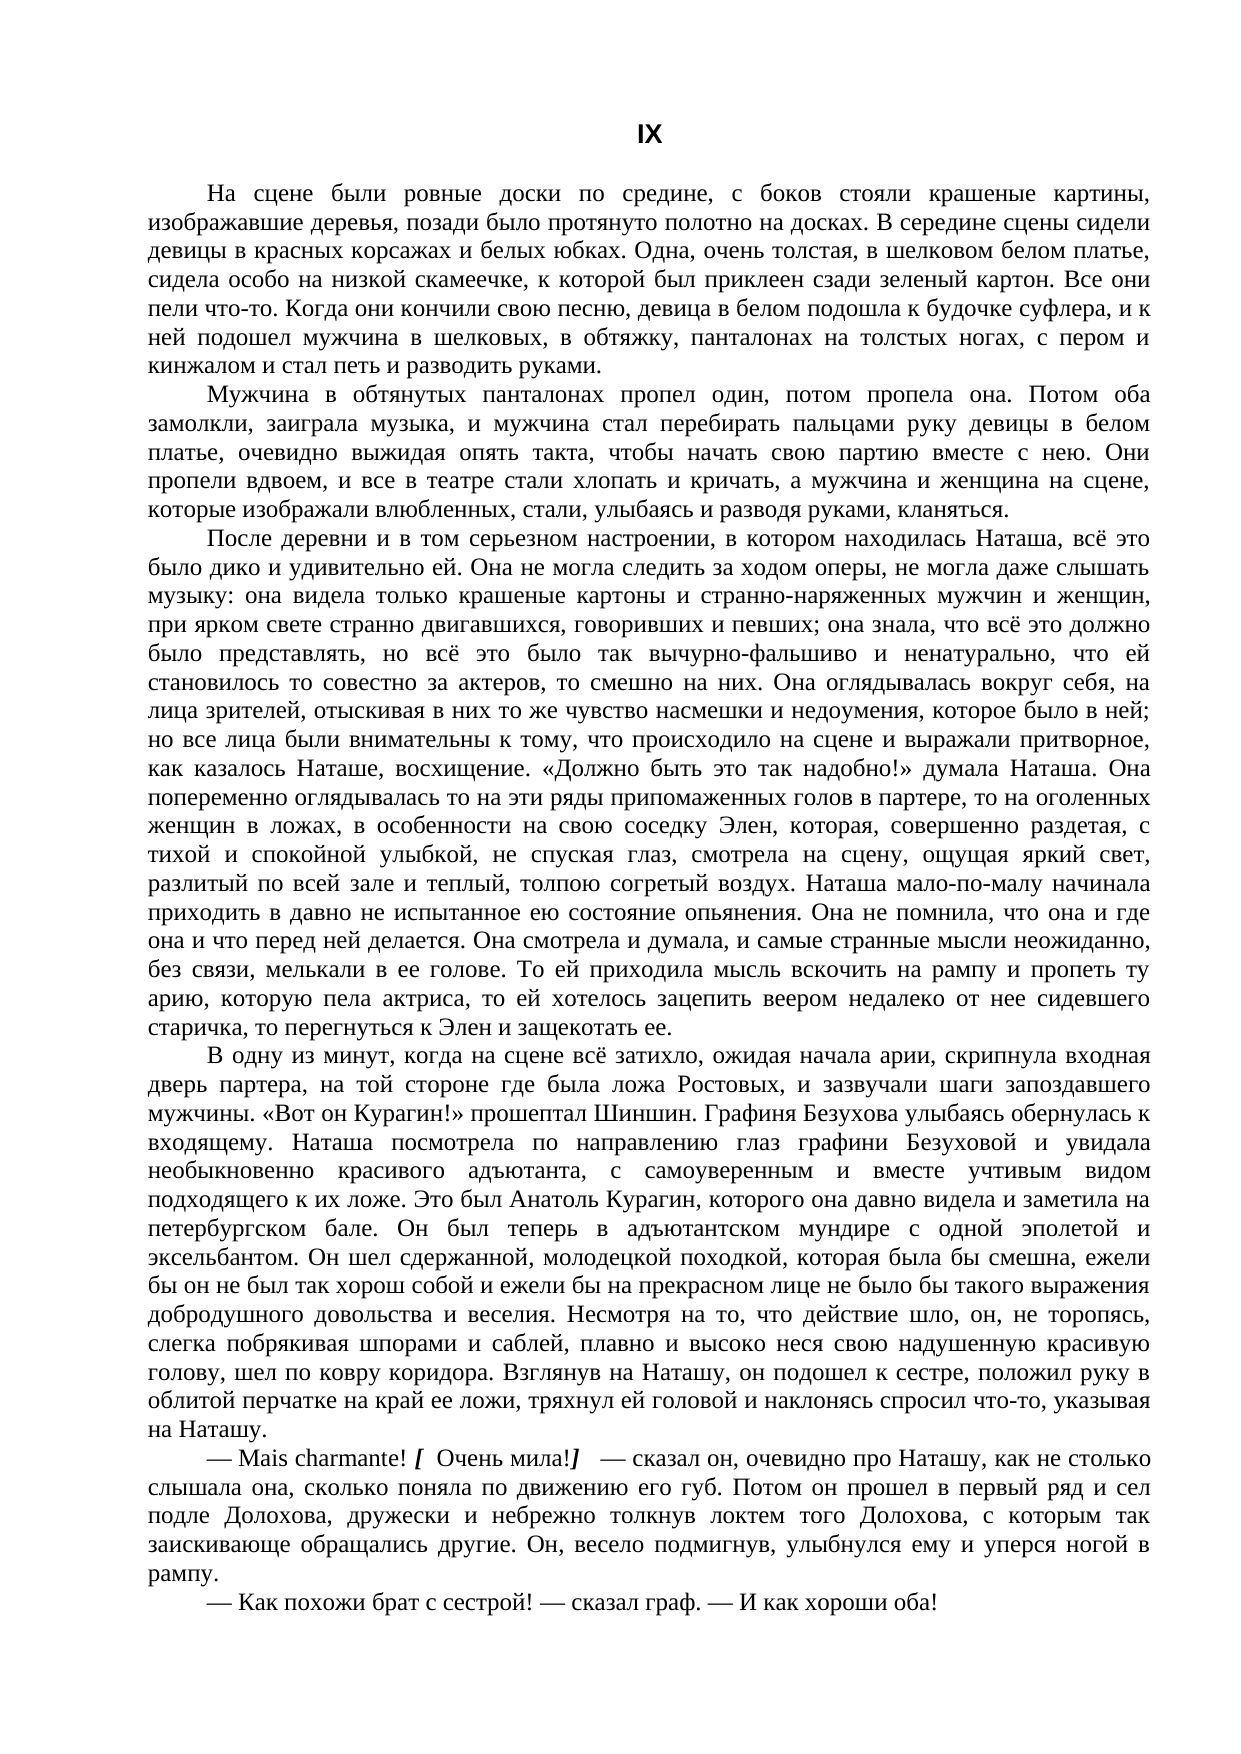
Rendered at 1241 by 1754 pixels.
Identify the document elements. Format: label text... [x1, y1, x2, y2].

text — Как похожи брат с сестрой! — сказал граф. — И как хороши оба! [148, 1587, 1152, 1616]
subtitle IX [148, 118, 1152, 149]
text Мужчина в обтянутых панталонах пропел один, потом пропела она. Потом оба замолкли, заиграла музыка, и мужчина стал перебирать пальцами руку девицы в белом платье, очевидно выжидая опять такта, чтобы начать свою партию вместе с нею. Они пропели вдвоем, и все в театре стали хлопать и кричать, а мужчина и женщина на сцене, которые изображали влюбленных, стали, улыбаясь и разводя руками, кланяться. [148, 379, 1152, 523]
text После деревни и в том серьезном настроении, в котором находилась Наташа, всё это было дико и удивительно ей. Она не могла следить за ходом оперы, не могла даже слышать музыку: она видела только крашеные картоны и странно-наряженных мужчин и женщин, при ярком свете странно двигавшихся, говоривших и певших; она знала, что всё это должно было представлять, но всё это было так вычурно-фальшиво и ненатурально, что ей становилось то совестно за актеров, то смешно на них. Она оглядывалась вокруг себя, на лица зрителей, отыскивая в них то же чувство насмешки и недоумения, которое было в ней; но все лица были внимательны к тому, что происходило на сцене и выражали притворное, как казалось Наташе, восхищение. «Должно быть это так надобно!» думала Наташа. Она попеременно оглядывалась то на эти ряды припомаженных голов в партере, то на оголенных женщин в ложах, в особенности на свою соседку Элен, которая, совершенно раздетая, с тихой и спокойной улыбкой, не спуская глаз, смотрела на сцену, ощущая яркий свет, разлитый по всей зале и теплый, толпою согретый воздух. Наташа мало-по-малу начинала приходить в давно не испытанное ею состояние опьянения. Она не помнила, что она и где она и что перед ней делается. Она смотрела и думала, и самые странные мысли неожиданно, без связи, мелькали в ее голове. То ей приходила мысль вскочить на рампу и пропеть ту арию, которую пела актриса, то ей хотелось зацепить веером недалеко от нее сидевшего старичка, то перегнуться к Элен и защекотать ее. [148, 523, 1152, 1041]
text — Mais charmante! [ Очень мила!] — сказал он, очевидно про Наташу, как не столько слышала она, сколько поняла по движению его губ. Потом он прошел в первый ряд и сел подле Долохова, дружески и небрежно толкнув локтем того Долохова, с которым так заискивающе обращались другие. Он, весело подмигнув, улыбнулся ему и уперся ногой в рампу. [148, 1443, 1152, 1587]
text В одну из минут, когда на сцене всё затихло, ожидая начала арии, скрипнула входная дверь партера, на той стороне где была ложа Ростовых, и зазвучали шаги запоздавшего мужчины. «Вот он Курагин!» прошептал Шиншин. Графиня Безухова улыбаясь обернулась к входящему. Наташа посмотрела по направлению глаз графини Безуховой и увидала необыкновенно красивого адъютанта, с самоуверенным и вместе учтивым видом подходящего к их ложе. Это был Анатоль Курагин, которого она давно видела и заметила на петербургском бале. Он был теперь в адъютантском мундире с одной эполетой и эксельбантом. Он шел сдержанной, молодецкой походкой, которая была бы смешна, ежели бы он не был так хорош собой и ежели бы на прекрасном лице не было бы такого выражения добродушного довольства и веселия. Несмотря на то, что действие шло, он, не торопясь, слегка побрякивая шпорами и саблей, плавно и высоко неся свою надушенную красивую голову, шел по ковру коридора. Взглянув на Наташу, он подошел к сестре, положил руку в облитой перчатке на край ее ложи, тряхнул ей головой и наклонясь спросил что-то, указывая на Наташу. [148, 1041, 1152, 1443]
text На сцене были ровные доски по средине, с боков стояли крашеные картины, изображавшие деревья, позади было протянуто полотно на досках. В середине сцены сидели девицы в красных корсажах и белых юбках. Одна, очень толстая, в шелковом белом платье, сидела особо на низкой скамеечке, к которой был приклеен сзади зеленый картон. Все они пели что-то. Когда они кончили свою песню, девица в белом подошла к будочке суфлера, и к ней подошел мужчина в шелковых, в обтяжку, панталонах на толстых ногах, с пером и кинжалом и стал петь и разводить руками. [148, 178, 1152, 379]
